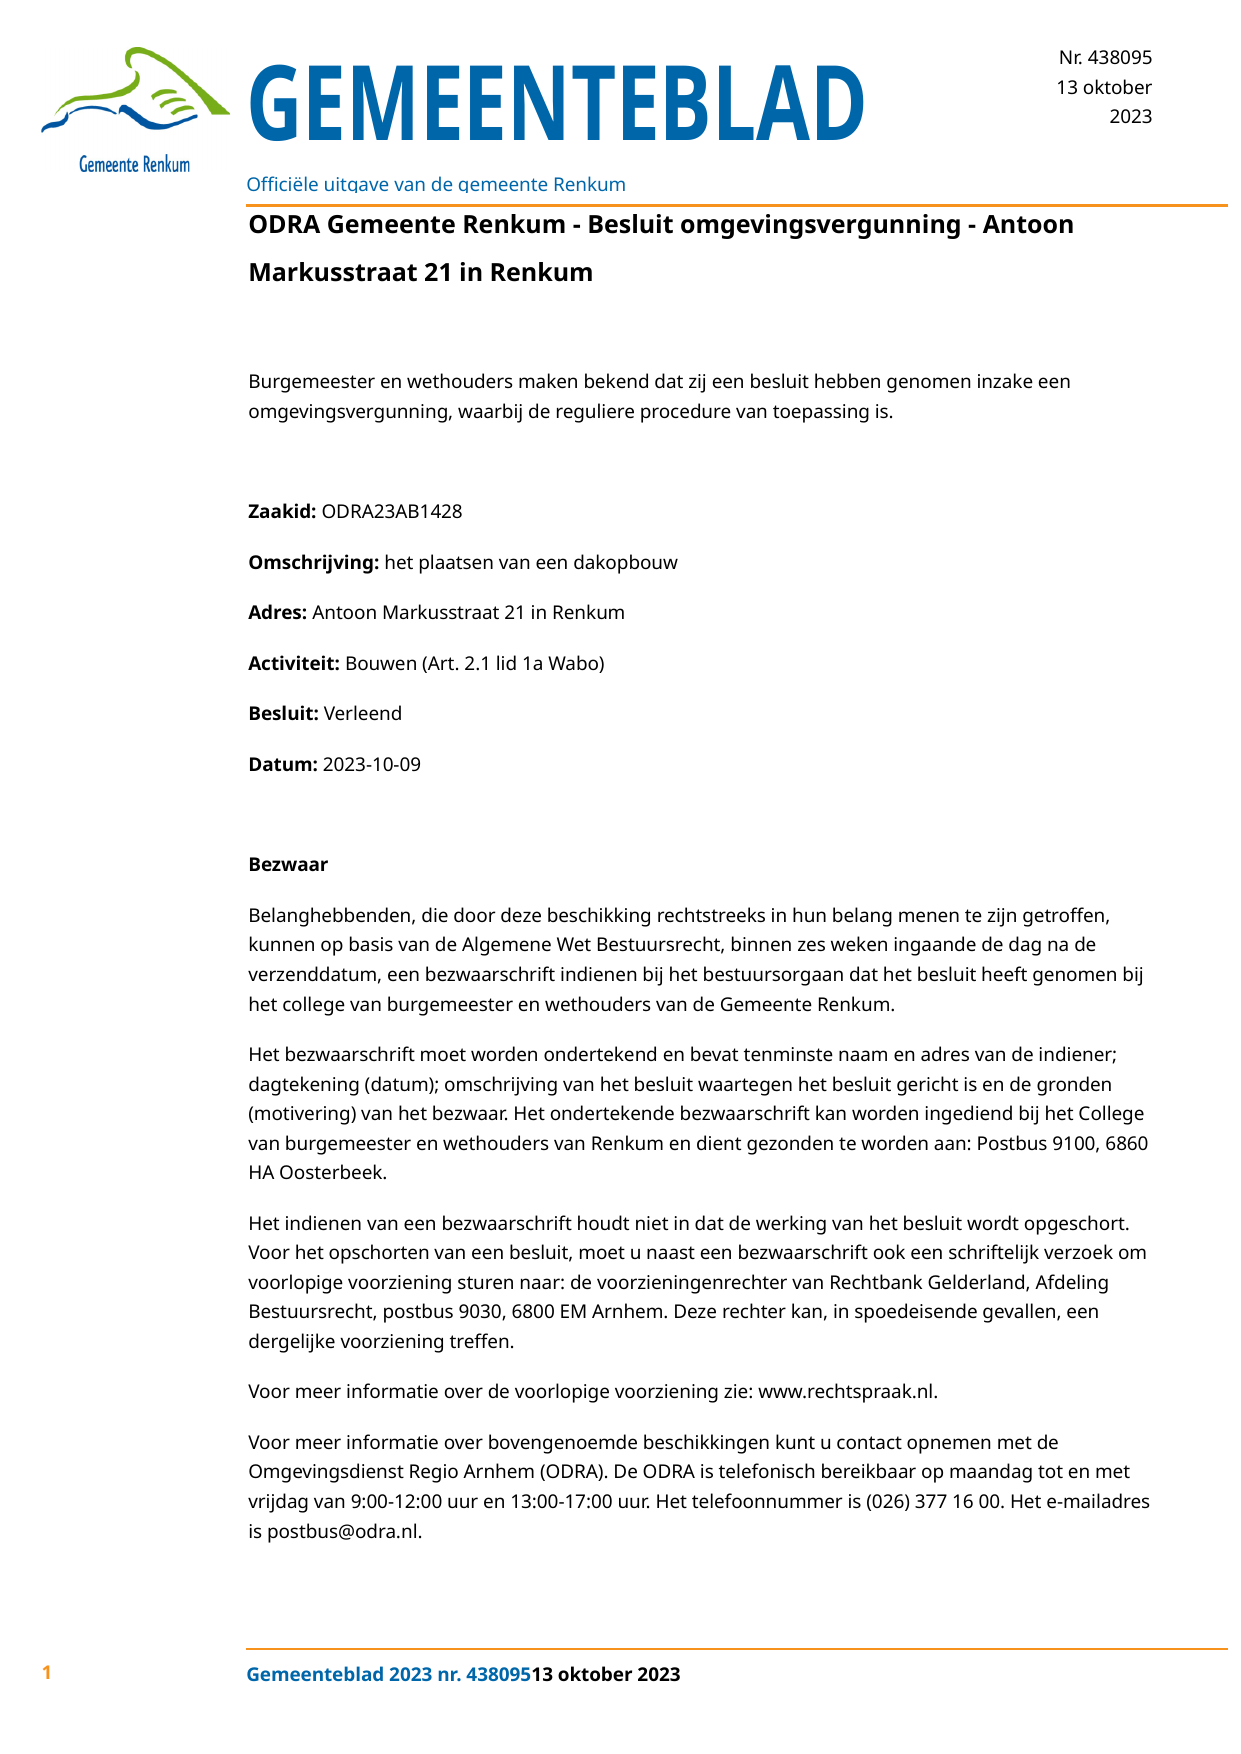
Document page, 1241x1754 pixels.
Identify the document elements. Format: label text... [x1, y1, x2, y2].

text Besluit: Verleend [248, 700, 1152, 726]
text Omschrijving: het plaatsen van een dakopbouw [248, 549, 1152, 575]
text Het indienen van een bezwaarschrift houdt niet in dat de werking van het besluit wordt opgeschort. Voor het opschorten van een besluit, moet u naast een bezwaarschrift ook een schriftelijk verzoek om voorlopige voorziening sturen naar: de voorzieningenrechter van Rechtbank Gelderland, Afdeling Bestuursrecht, postbus 9030, 6800 EM Arnhem. Deze rechter kan, in spoedeisende gevallen, een dergelijke voorziening treffen. [248, 1210, 1152, 1354]
text Zaakid: ODRA23AB1428 [248, 499, 1152, 524]
text Het bezwaarschrift moet worden ondertekend en bevat tenminste naam en adres van de indiener; dagtekening (datum); omschrijving van het besluit waartegen het besluit gericht is en de gronden (motivering) van het bezwaar. Het ondertekende bezwaarschrift kan worden ingediend bij het College van burgemeester en wethouders van Renkum en dient gezonden te worden aan: Postbus 9100, 6860 HA Oosterbeek. [248, 1041, 1152, 1185]
text Activiteit: Bouwen (Art. 2.1 lid 1a Wabo) [248, 650, 1152, 676]
text Adres: Antoon Markusstraat 21 in Renkum [248, 599, 1152, 625]
text Voor meer informatie over de voorlopige voorziening zie: www.rechtspraak.nl. [248, 1379, 1152, 1404]
text Belanghebbenden, die door deze beschikking rechtstreeks in hun belang menen te zijn getroffen, kunnen op basis van de Algemene Wet Bestuursrecht, binnen zes weken ingaande de dag na de verzenddatum, een bezwaarschrift indienen bij het bestuursorgaan dat het besluit heeft genomen bij het college van burgemeester en wethouders van de Gemeente Renkum. [248, 902, 1152, 1017]
text Burgemeester en wethouders maken bekend dat zij een besluit hebben genomen inzake een omgevingsvergunning, waarbij de reguliere procedure van toepassing is. [248, 368, 1152, 424]
text ODRA Gemeente Renkum - Besluit omgevingsvergunning - Antoon Markusstraat 21 in Renkum [248, 207, 1152, 288]
text Datum: 2023-10-09 [248, 751, 1152, 777]
text Voor meer informatie over bovengenoemde beschikkingen kunt u contact opnemen met de Omgevingsdienst Regio Arnhem (ODRA). De ODRA is telefonisch bereikbaar op maandag tot en met vrijdag van 9:00-12:00 uur en 13:00-17:00 uur. Het telefoonnummer is (026) 377 16 00. Het e-mailadres is postbus@odra.nl. [248, 1429, 1152, 1544]
text Bezwaar [248, 852, 1152, 877]
picture [41, 47, 231, 172]
